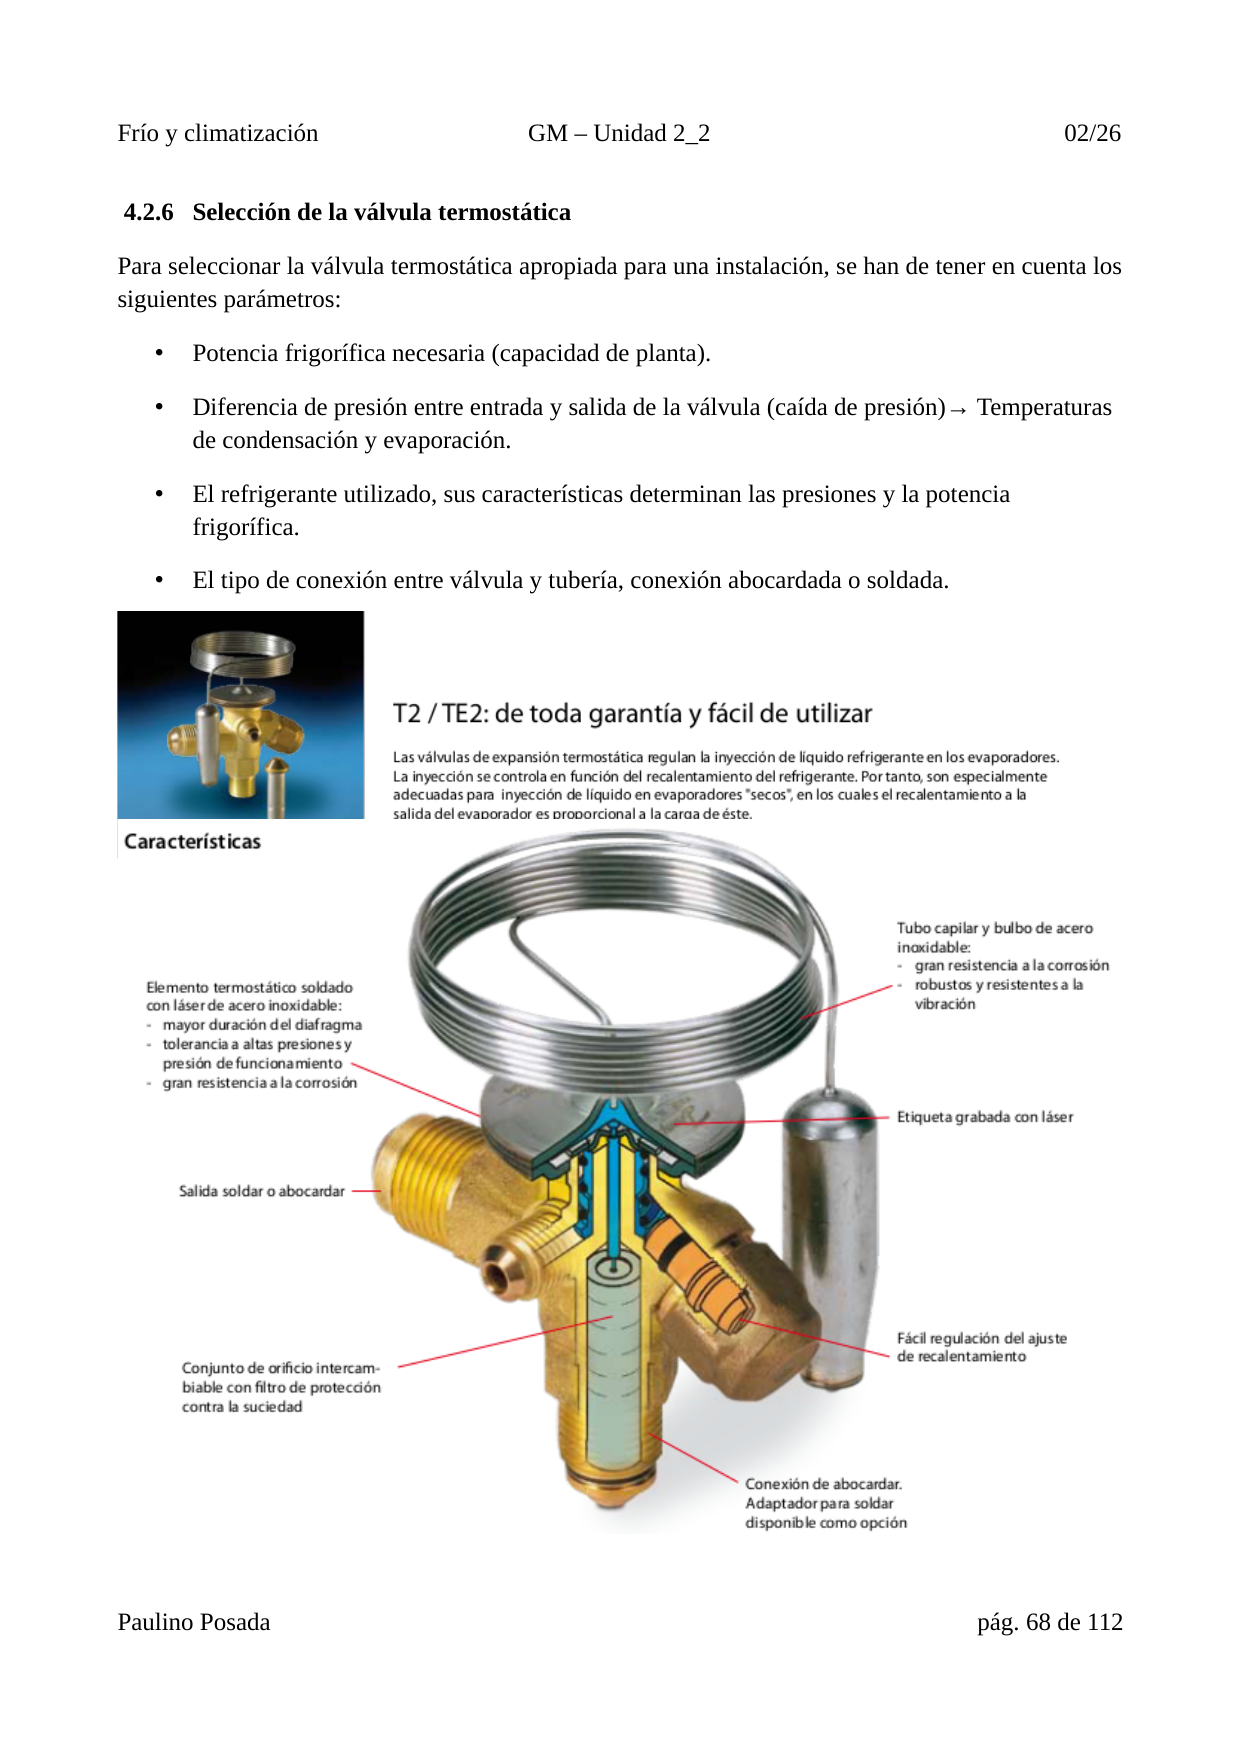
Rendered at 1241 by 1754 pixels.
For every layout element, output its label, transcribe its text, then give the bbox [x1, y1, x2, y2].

list El tipo de conexión entre válvula y tubería, conexión abocardada o soldada. [155, 566, 1123, 594]
subtitle Selección de la válvula termostática [117, 197, 1123, 226]
list El refrigerante utilizado, sus características determinan las presiones y la potencia frigorífica. [155, 479, 1123, 540]
list Potencia frigorífica necesaria (capacidad de planta). [155, 338, 1123, 367]
list Diferencia de presión entre entrada y salida de la válvula (caída de presión)→ Temperaturas de condensación y evaporación. [155, 392, 1123, 453]
picture [117, 611, 1122, 1534]
text Para seleccionar la válvula termostática apropiada para una instalación, se han de tener en cuenta los siguientes parámetros: [117, 251, 1123, 313]
